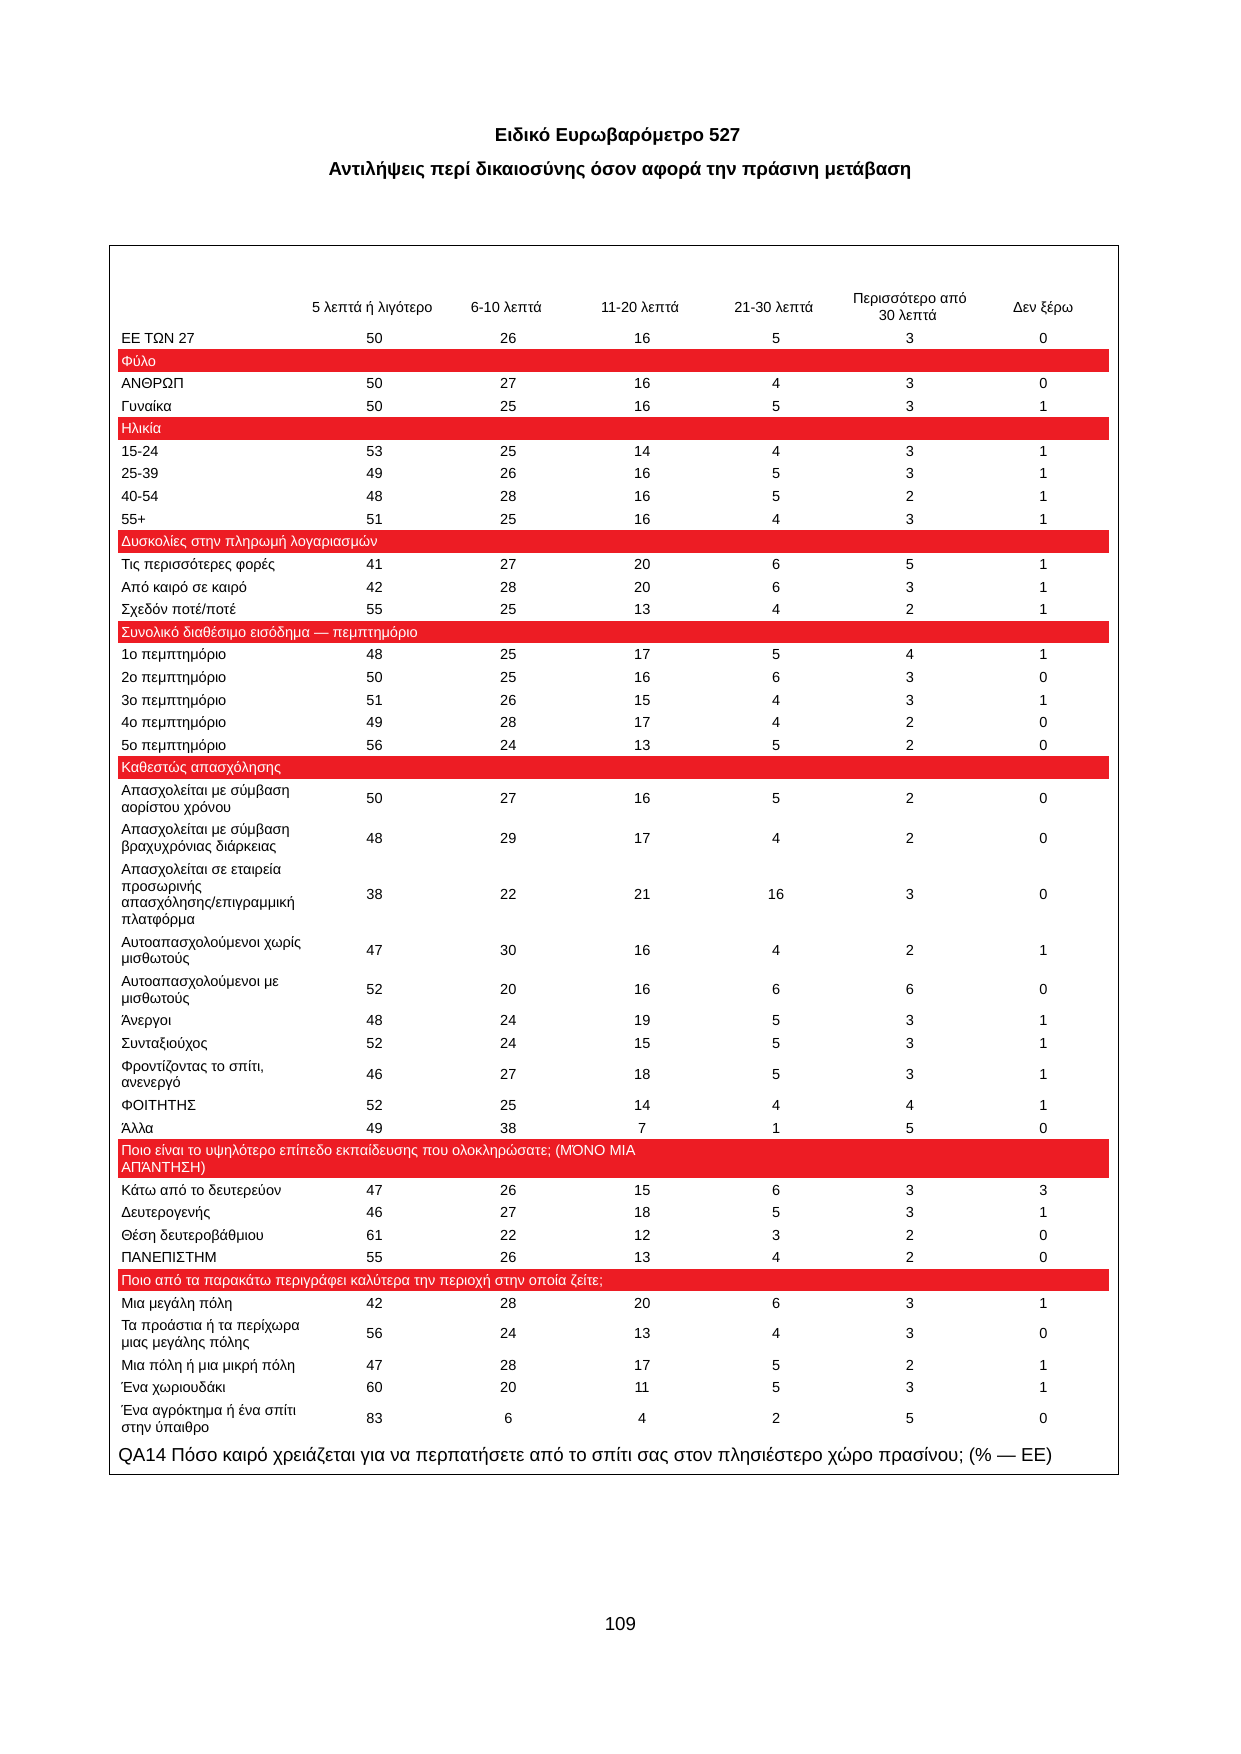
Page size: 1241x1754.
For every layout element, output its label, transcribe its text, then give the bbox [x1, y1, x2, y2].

table_cell 24 [441, 734, 575, 756]
table_cell 55+ [118, 508, 307, 530]
table_cell 0 [977, 666, 1109, 688]
table_cell [575, 349, 709, 372]
table_cell 0 [977, 1224, 1109, 1246]
table_cell 5 [709, 734, 843, 756]
table_cell 3 [843, 1009, 977, 1032]
table_cell ΑΝΘΡΩΠ [118, 372, 307, 394]
table_cell 15-24 [118, 440, 307, 462]
table_cell 3 [843, 372, 977, 394]
table_cell 3 [843, 575, 977, 598]
table_cell 38 [441, 1116, 575, 1139]
table_cell 5 [709, 395, 843, 417]
table_cell [843, 1139, 977, 1178]
table_cell 47 [307, 1353, 441, 1376]
table_cell 1 [977, 598, 1109, 621]
table_cell 27 [441, 1201, 575, 1223]
table_cell 1 [977, 1009, 1109, 1032]
table_cell [843, 530, 977, 553]
table_cell 50 [307, 779, 441, 818]
table_cell 0 [977, 858, 1109, 930]
table_cell 20 [441, 1376, 575, 1398]
table_cell Σχεδόν ποτέ/ποτέ [118, 598, 307, 621]
table_cell Φροντίζοντας το σπίτι, ανενεργό [118, 1054, 307, 1094]
table_cell Κάτω από το δευτερεύον [118, 1178, 307, 1201]
table_cell 4 [709, 1314, 843, 1353]
table_cell 60 [307, 1376, 441, 1398]
table_cell 2 [843, 598, 977, 621]
table_cell 1 [977, 1291, 1109, 1314]
table_cell 40-54 [118, 485, 307, 507]
table_cell 3 [843, 1054, 977, 1094]
table_cell 5 [709, 1054, 843, 1094]
table_cell 3 [843, 395, 977, 417]
table_cell 83 [307, 1399, 441, 1438]
table_cell 18 [575, 1201, 709, 1223]
table_cell ΕΕ ΤΩΝ 27 [118, 327, 307, 349]
table_cell 50 [307, 395, 441, 417]
table_cell 28 [441, 711, 575, 733]
table_cell 49 [307, 1116, 441, 1139]
table_cell Μια πόλη ή μια μικρή πόλη [118, 1353, 307, 1376]
table_cell 1 [977, 462, 1109, 485]
table_cell 1 [977, 1054, 1109, 1094]
table_cell 4ο πεμπτημόριο [118, 711, 307, 733]
table_cell 2 [843, 734, 977, 756]
table_cell 13 [575, 734, 709, 756]
table_cell [977, 530, 1109, 553]
table_cell 17 [575, 711, 709, 733]
table_cell 0 [977, 970, 1109, 1009]
table_cell 13 [575, 1314, 709, 1353]
table_cell 4 [843, 643, 977, 666]
table_header 6-10 λεπτά [441, 287, 575, 327]
table_cell 25 [441, 598, 575, 621]
table_cell Άνεργοι [118, 1009, 307, 1032]
table_cell 14 [575, 440, 709, 462]
table_header Δεν ξέρω [977, 287, 1109, 327]
table_cell 1 [977, 1376, 1109, 1398]
table_cell [709, 1269, 843, 1291]
table_cell 5 [709, 779, 843, 818]
table_cell 2 [843, 1353, 977, 1376]
table_cell 25 [441, 666, 575, 688]
table_cell 2 [843, 485, 977, 507]
table_cell 27 [441, 553, 575, 575]
table_cell [709, 349, 843, 372]
table_cell 1ο πεμπτημόριο [118, 643, 307, 666]
table_cell [709, 530, 843, 553]
table_cell 2 [709, 1399, 843, 1438]
table_cell 16 [575, 508, 709, 530]
table_cell Απασχολείται με σύμβαση αορίστου χρόνου [118, 779, 307, 818]
table_cell 16 [575, 372, 709, 394]
table_cell 48 [307, 643, 441, 666]
table_cell Ποιο είναι το υψηλότερο επίπεδο εκπαίδευσης που ολοκληρώσατε; (ΜΌΝΟ ΜΙΑ ΑΠΆΝΤΗΣΗ) [118, 1139, 709, 1178]
table_cell 5 [709, 1376, 843, 1398]
table_cell 3 [843, 666, 977, 688]
table_cell 6 [709, 970, 843, 1009]
table_cell 0 [977, 711, 1109, 733]
table_cell 1 [977, 1201, 1109, 1223]
table_cell Άλλα [118, 1116, 307, 1139]
table_cell 19 [575, 1009, 709, 1032]
table_cell 16 [575, 666, 709, 688]
table_cell 5ο πεμπτημόριο [118, 734, 307, 756]
table_cell 6 [709, 666, 843, 688]
table_cell [843, 621, 977, 643]
table_cell 61 [307, 1224, 441, 1246]
table_cell 28 [441, 1353, 575, 1376]
table_cell 49 [307, 462, 441, 485]
table_cell [575, 417, 709, 440]
table_cell 25 [441, 440, 575, 462]
table_cell 16 [575, 485, 709, 507]
table_cell Ποιο από τα παρακάτω περιγράφει καλύτερα την περιοχή στην οποία ζείτε; [118, 1269, 709, 1291]
table_cell 42 [307, 1291, 441, 1314]
table_cell [307, 349, 441, 372]
table_cell Απασχολείται σε εταιρεία προσωρινής απασχόλησης/επιγραμμική πλατφόρμα [118, 858, 307, 930]
table_cell [441, 417, 575, 440]
table_cell 1 [977, 440, 1109, 462]
table_cell 48 [307, 818, 441, 857]
table_cell 3 [843, 508, 977, 530]
text QA14 Πόσο καιρό χρειάζεται για να περπατήσετε από το σπίτι σας στον πλησιέστερο χώρο πρασίνου; (% — ΕΕ) [118, 1444, 1109, 1465]
table_cell 53 [307, 440, 441, 462]
table_cell 4 [709, 930, 843, 970]
table_cell 24 [441, 1032, 575, 1054]
table_cell 13 [575, 598, 709, 621]
table_cell 0 [977, 372, 1109, 394]
table_cell [977, 417, 1109, 440]
table_cell Ένα αγρόκτημα ή ένα σπίτι στην ύπαιθρο [118, 1399, 307, 1438]
table_cell 3 [843, 440, 977, 462]
table_cell 6 [709, 575, 843, 598]
table_cell 16 [575, 930, 709, 970]
table_cell 3 [843, 462, 977, 485]
table_cell 25-39 [118, 462, 307, 485]
table_cell 25 [441, 1094, 575, 1116]
table_cell Απασχολείται με σύμβαση βραχυχρόνιας διάρκειας [118, 818, 307, 857]
table_cell 2 [843, 1224, 977, 1246]
table_cell 16 [575, 970, 709, 1009]
table_cell 0 [977, 1399, 1109, 1438]
table_cell 27 [441, 1054, 575, 1094]
table_cell 5 [843, 553, 977, 575]
table_cell [843, 1269, 977, 1291]
table_cell 15 [575, 1032, 709, 1054]
table_cell 5 [709, 1201, 843, 1223]
table_cell 5 [709, 1032, 843, 1054]
table_cell 25 [441, 395, 575, 417]
table_cell 6 [709, 1178, 843, 1201]
table_cell [709, 1139, 843, 1178]
table_cell 2 [843, 711, 977, 733]
table_cell 52 [307, 1094, 441, 1116]
table_header 5 λεπτά ή λιγότερο [307, 287, 441, 327]
table_cell 28 [441, 1291, 575, 1314]
table_cell 3 [843, 1178, 977, 1201]
table_cell 1 [709, 1116, 843, 1139]
table_cell 7 [575, 1116, 709, 1139]
table_cell 55 [307, 598, 441, 621]
table_cell 25 [441, 508, 575, 530]
table_cell 26 [441, 327, 575, 349]
table_cell 3 [843, 1314, 977, 1353]
table_cell [843, 349, 977, 372]
table_cell 4 [575, 1399, 709, 1438]
table_cell Γυναίκα [118, 395, 307, 417]
table_cell 50 [307, 666, 441, 688]
table_cell Μια μεγάλη πόλη [118, 1291, 307, 1314]
table_cell Αυτοαπασχολούμενοι χωρίς μισθωτούς [118, 930, 307, 970]
table_cell 1 [977, 395, 1109, 417]
table_cell 52 [307, 970, 441, 1009]
table_cell 46 [307, 1201, 441, 1223]
table_cell 1 [977, 688, 1109, 711]
table_cell 13 [575, 1246, 709, 1269]
table_cell 3 [843, 1291, 977, 1314]
table_cell 3 [843, 1201, 977, 1223]
table_cell 5 [709, 1353, 843, 1376]
table_cell 16 [709, 858, 843, 930]
table_cell 4 [709, 688, 843, 711]
table_cell 16 [575, 395, 709, 417]
table_cell 55 [307, 1246, 441, 1269]
table_cell 51 [307, 688, 441, 711]
table_cell 47 [307, 930, 441, 970]
table_cell Ένα χωριουδάκι [118, 1376, 307, 1398]
table_cell [843, 417, 977, 440]
table_cell 41 [307, 553, 441, 575]
table_cell 4 [709, 372, 843, 394]
table_cell 4 [709, 818, 843, 857]
table_cell 12 [575, 1224, 709, 1246]
table_cell Τα προάστια ή τα περίχωρα μιας μεγάλης πόλης [118, 1314, 307, 1353]
table_cell 4 [709, 1246, 843, 1269]
table_cell 30 [441, 930, 575, 970]
table_cell 5 [843, 1399, 977, 1438]
table_cell 4 [709, 598, 843, 621]
table_cell 17 [575, 1353, 709, 1376]
table_cell [709, 756, 843, 779]
table_cell 38 [307, 858, 441, 930]
table_cell 3 [843, 1376, 977, 1398]
table_cell Συνολικό διαθέσιμο εισόδημα — πεμπτημόριο [118, 621, 709, 643]
table_cell Τις περισσότερες φορές [118, 553, 307, 575]
table_cell 6 [709, 1291, 843, 1314]
table_cell 28 [441, 575, 575, 598]
table_cell 17 [575, 818, 709, 857]
table_cell 6 [843, 970, 977, 1009]
table_cell Ηλικία [118, 417, 307, 440]
table_cell 1 [977, 553, 1109, 575]
table_cell 26 [441, 688, 575, 711]
table_cell 0 [977, 818, 1109, 857]
table_cell 16 [575, 779, 709, 818]
table_cell 22 [441, 858, 575, 930]
table_cell 3 [843, 1032, 977, 1054]
table_cell [441, 349, 575, 372]
table_cell 20 [575, 575, 709, 598]
table_cell 1 [977, 485, 1109, 507]
table_cell 5 [843, 1116, 977, 1139]
table_cell 2 [843, 818, 977, 857]
table_cell 50 [307, 372, 441, 394]
table_cell 11 [575, 1376, 709, 1398]
table_cell 4 [709, 440, 843, 462]
table_cell 2 [843, 779, 977, 818]
table_cell 4 [709, 508, 843, 530]
table_cell 46 [307, 1054, 441, 1094]
table_cell [709, 417, 843, 440]
table_cell [977, 621, 1109, 643]
table_cell 47 [307, 1178, 441, 1201]
table_cell 1 [977, 1032, 1109, 1054]
table_cell 29 [441, 818, 575, 857]
table_header [118, 287, 307, 327]
table_cell 16 [575, 327, 709, 349]
table_cell 52 [307, 1032, 441, 1054]
table_cell 56 [307, 1314, 441, 1353]
table_cell ΠΑΝΕΠΙΣΤΗΜ [118, 1246, 307, 1269]
table_cell 6 [709, 553, 843, 575]
table_cell Αυτοαπασχολούμενοι με μισθωτούς [118, 970, 307, 1009]
table_cell 25 [441, 643, 575, 666]
table_header Περισσότερο από 30 λεπτά [843, 287, 977, 327]
table_cell 0 [977, 1314, 1109, 1353]
table_cell 15 [575, 688, 709, 711]
table_cell 49 [307, 711, 441, 733]
table_cell 28 [441, 485, 575, 507]
table_cell 22 [441, 1224, 575, 1246]
table_cell 3 [977, 1178, 1109, 1201]
table_cell 51 [307, 508, 441, 530]
table_cell 1 [977, 643, 1109, 666]
table_cell [977, 1269, 1109, 1291]
table_cell 48 [307, 1009, 441, 1032]
table_cell 20 [575, 553, 709, 575]
table_cell [977, 756, 1109, 779]
table_cell 0 [977, 734, 1109, 756]
table_cell [977, 349, 1109, 372]
table_cell 21 [575, 858, 709, 930]
table_cell 14 [575, 1094, 709, 1116]
table_cell 20 [441, 970, 575, 1009]
table_cell 26 [441, 462, 575, 485]
table_cell 4 [843, 1094, 977, 1116]
table_cell 24 [441, 1009, 575, 1032]
table_cell 5 [709, 1009, 843, 1032]
table_cell Καθεστώς απασχόλησης [118, 756, 709, 779]
table_cell 27 [441, 779, 575, 818]
table_cell 0 [977, 1246, 1109, 1269]
table_cell ΦΟΙΤΗΤΗΣ [118, 1094, 307, 1116]
table_cell Δευτερογενής [118, 1201, 307, 1223]
table_cell 50 [307, 327, 441, 349]
table_cell 5 [709, 462, 843, 485]
table_cell [307, 417, 441, 440]
table_cell 5 [709, 485, 843, 507]
table_cell 17 [575, 643, 709, 666]
table_cell Συνταξιούχος [118, 1032, 307, 1054]
table_cell 15 [575, 1178, 709, 1201]
table_cell 2ο πεμπτημόριο [118, 666, 307, 688]
table_cell 3 [843, 327, 977, 349]
table_cell 1 [977, 575, 1109, 598]
table_cell 1 [977, 1353, 1109, 1376]
table_cell [977, 1139, 1109, 1178]
table_cell 0 [977, 1116, 1109, 1139]
table_cell 20 [575, 1291, 709, 1314]
table_cell 5 [709, 327, 843, 349]
table_cell Φύλο [118, 349, 307, 372]
table_cell 0 [977, 779, 1109, 818]
table_cell 0 [977, 327, 1109, 349]
table_cell 3 [843, 688, 977, 711]
table_cell 3 [843, 858, 977, 930]
table_cell 2 [843, 1246, 977, 1269]
table_cell Θέση δευτεροβάθμιου [118, 1224, 307, 1246]
table_cell [709, 621, 843, 643]
table_cell 26 [441, 1246, 575, 1269]
table_cell 6 [441, 1399, 575, 1438]
table_cell 1 [977, 930, 1109, 970]
table_cell 5 [709, 643, 843, 666]
table_cell 56 [307, 734, 441, 756]
table_header 21-30 λεπτά [709, 287, 843, 327]
table_cell [843, 756, 977, 779]
table_cell 4 [709, 1094, 843, 1116]
table_cell 2 [843, 930, 977, 970]
table_cell Δυσκολίες στην πληρωμή λογαριασμών [118, 530, 709, 553]
table_cell 24 [441, 1314, 575, 1353]
table_header 11-20 λεπτά [575, 287, 709, 327]
table_cell 4 [709, 711, 843, 733]
table_cell 42 [307, 575, 441, 598]
table_cell 3ο πεμπτημόριο [118, 688, 307, 711]
table_cell 48 [307, 485, 441, 507]
table_cell 1 [977, 508, 1109, 530]
table_cell 3 [709, 1224, 843, 1246]
table_cell 18 [575, 1054, 709, 1094]
table_cell 27 [441, 372, 575, 394]
table_cell Από καιρό σε καιρό [118, 575, 307, 598]
table_cell 1 [977, 1094, 1109, 1116]
table_cell 16 [575, 462, 709, 485]
table_cell 26 [441, 1178, 575, 1201]
